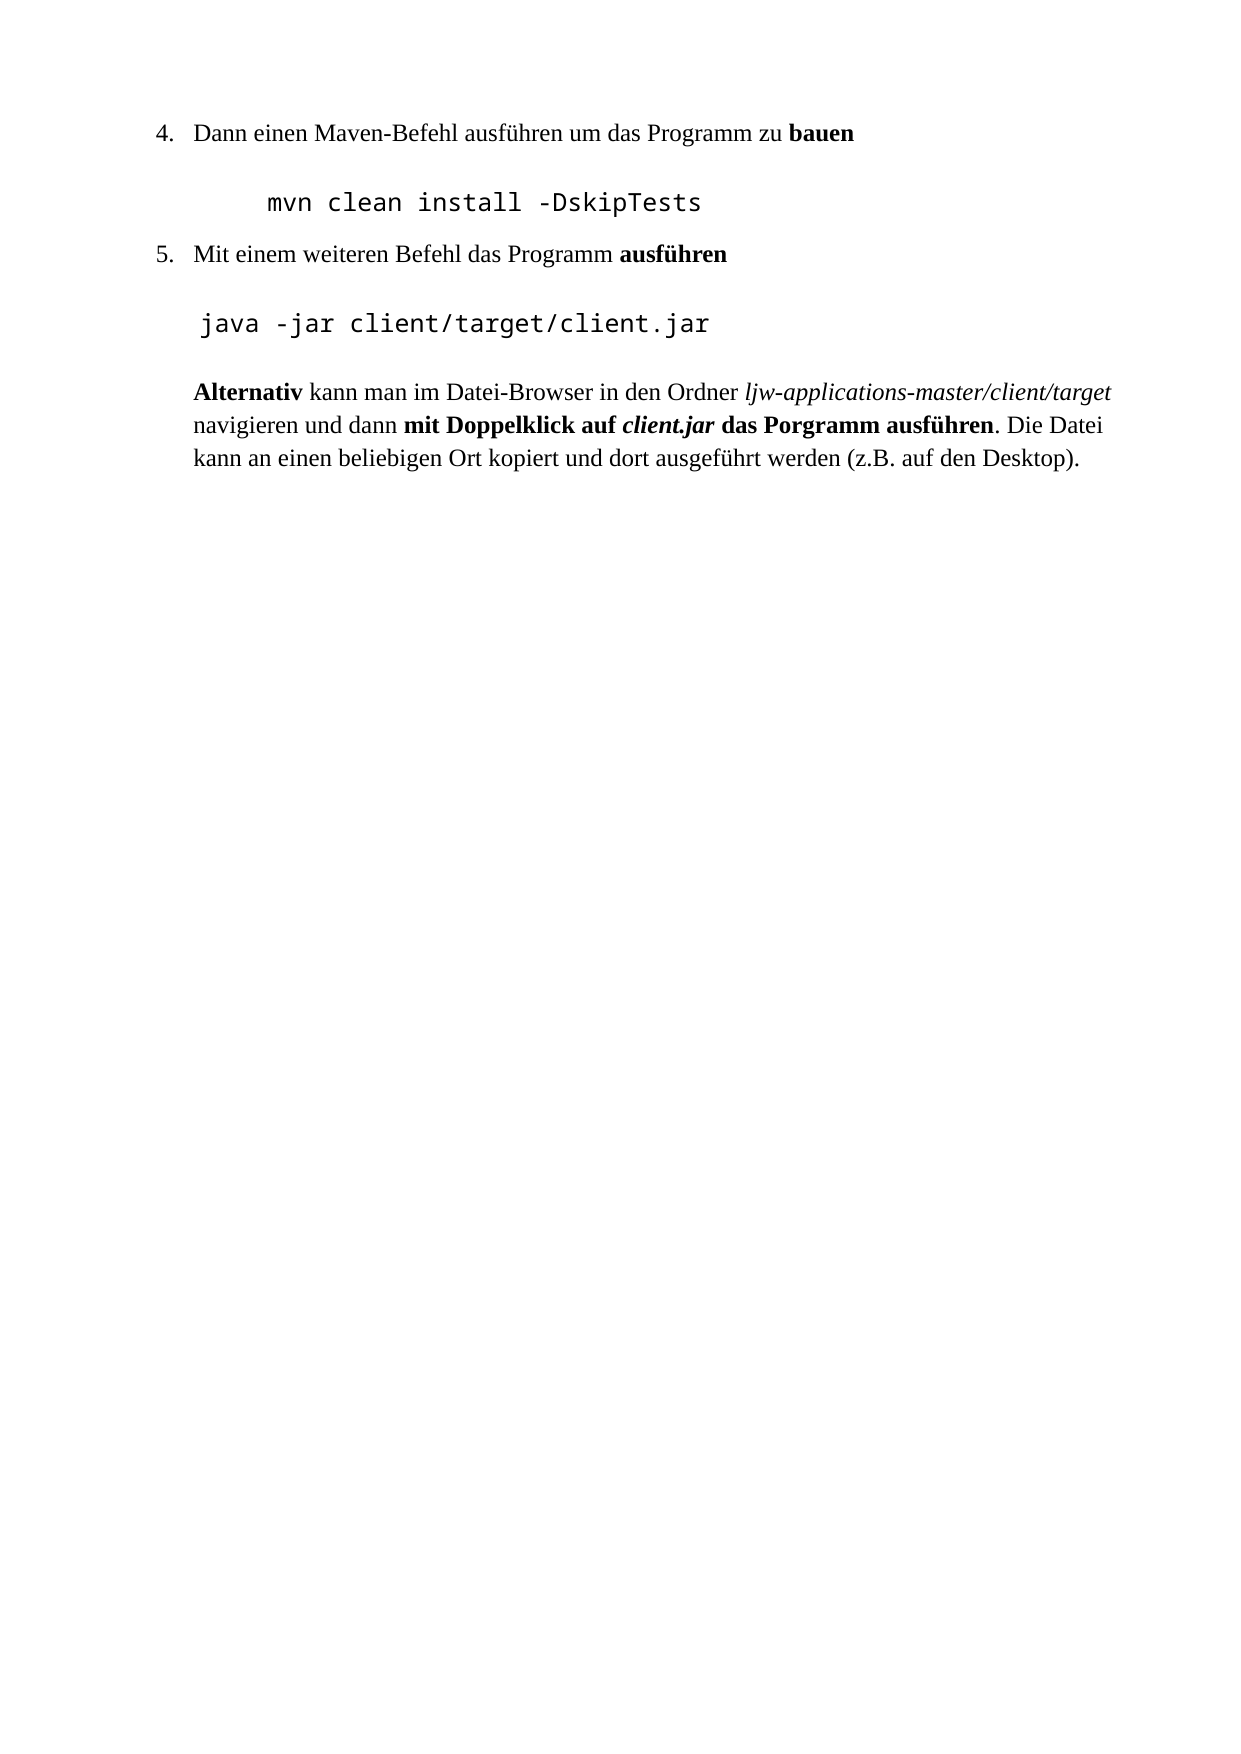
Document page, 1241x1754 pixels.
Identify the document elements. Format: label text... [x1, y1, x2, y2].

list Dann einen Maven-Befehl ausführen um das Programm zu bauen mvn clean install -DskipTests [156, 118, 1122, 219]
list Mit einem weiteren Befehl das Programm ausführen java -jar client/target/client.jar Alternativ kann man im Datei-Browser in den Ordner ljw-applications-master/client/target navigieren und dann mit Doppelklick auf client.jar das Porgramm ausführen. Die Datei kann an einen beliebigen Ort kopiert und dort ausgeführt werden (z.B. auf den Desktop). [156, 239, 1122, 472]
